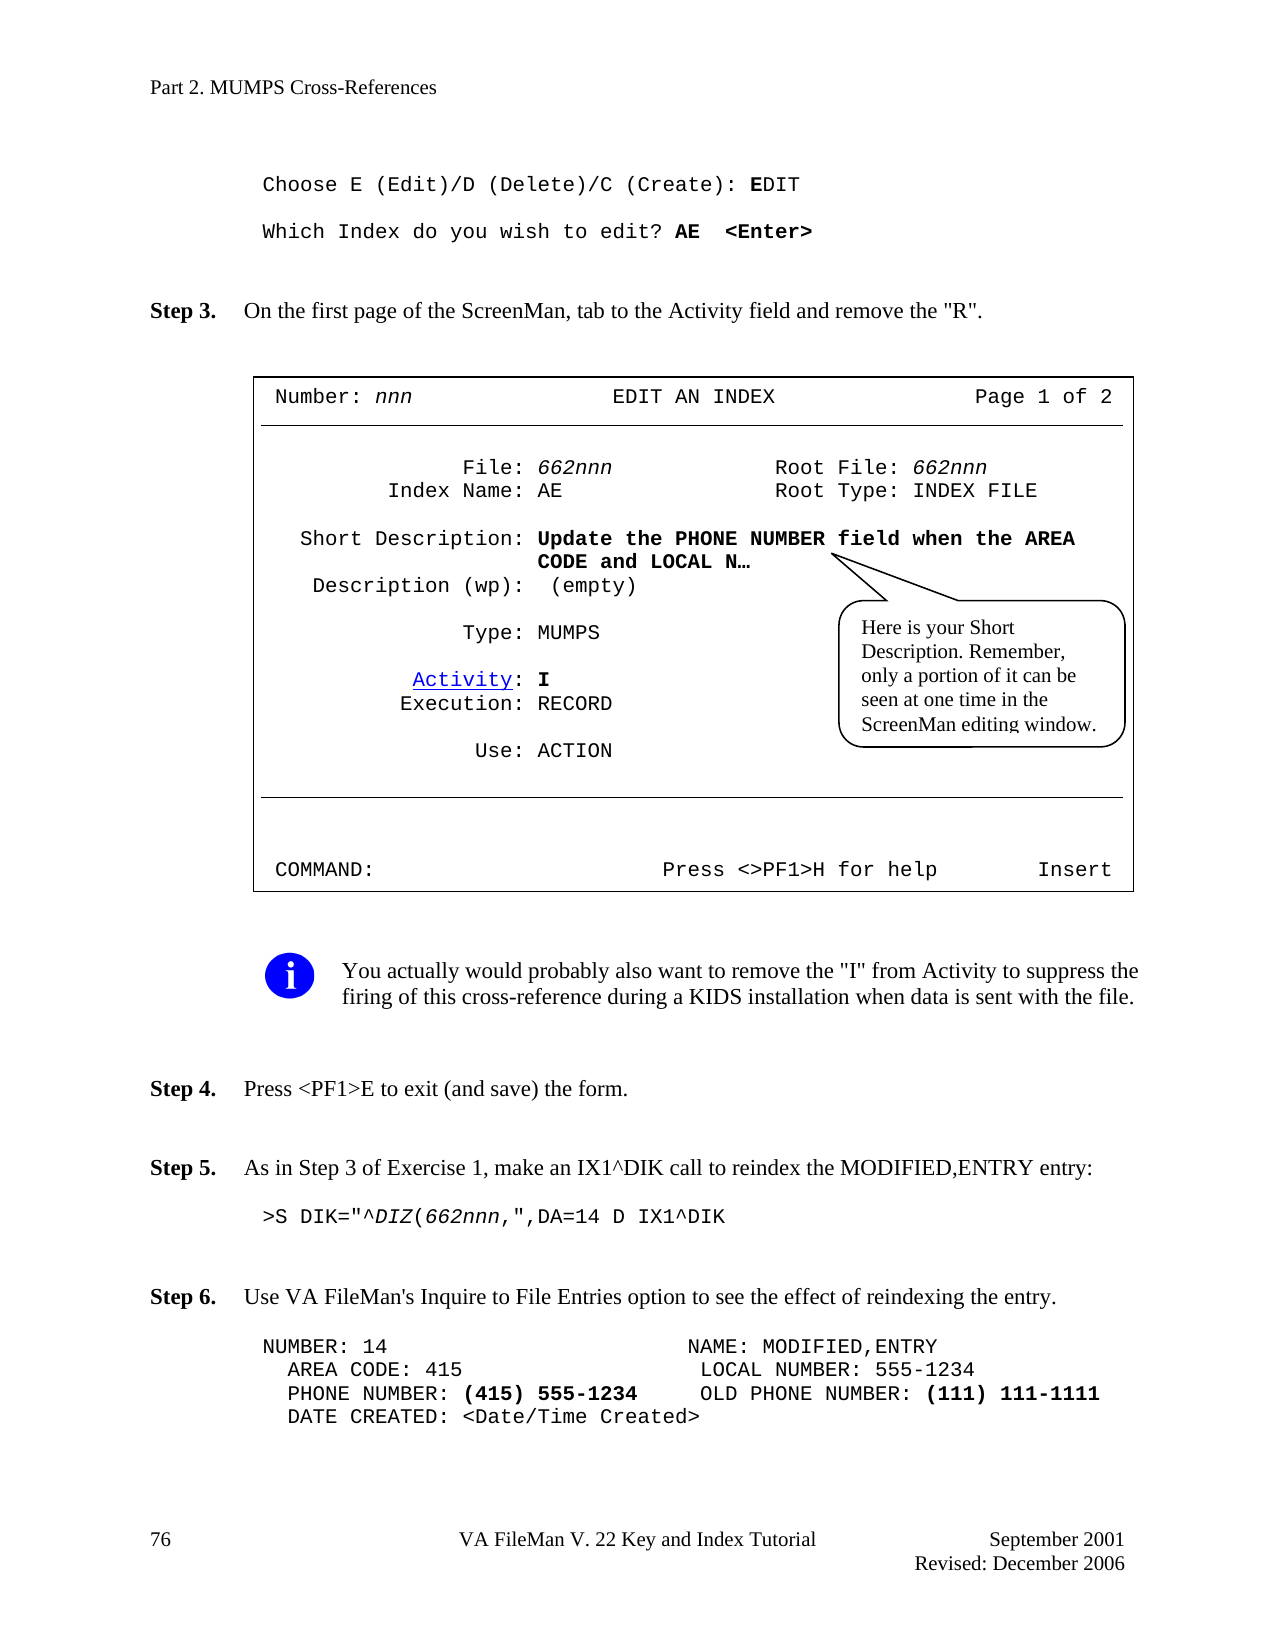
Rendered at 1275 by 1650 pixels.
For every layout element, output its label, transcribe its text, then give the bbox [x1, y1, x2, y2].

text AREA CODE: 415 LOCAL NUMBER: 555-1234 [262, 1359, 1125, 1383]
text CODE and LOCAL N… [254, 542, 1133, 566]
text [1124, 613, 1133, 646]
text Index Name: AE Root Type: INDEX FILE [254, 471, 1133, 504]
text Activity: I [254, 660, 838, 684]
text DATE CREATED: <Date/Time Created> [262, 1407, 1125, 1430]
text NUMBER: 14 NAME: MODIFIED,ENTRY [262, 1336, 1125, 1359]
text Here is your Short Description. Remember, only a portion of it can be seen at one time in the ScreenMan editing window. [861, 615, 1103, 732]
text Which Index do you wish to edit? AE <Enter> [262, 221, 1125, 244]
text Step 4. Press <PF1>E to exit (and save) the form. [150, 1075, 1125, 1101]
text >S DIK="^DIZ(662nnn,",DA=14 D IX1^DIK [262, 1207, 1125, 1230]
picture [264, 950, 315, 1001]
text Short Description: Update the PHONE NUMBER field when the AREA [254, 518, 1133, 542]
table_header [255, 944, 332, 1022]
table_header You actually would probably also want to remove the "I" from Activity to suppress the firing of this cross-reference during a KIDS installation when data is sent with the file. [332, 944, 1155, 1022]
text Step 3. On the first page of the ScreenMan, tab to the Activity field and remove the "R". [150, 297, 1125, 324]
text Step 6. Use VA FileMan's Inquire to File Entries option to see the effect of reindexing the entry. [150, 1283, 1125, 1309]
text Description (wp): (empty) [254, 566, 881, 598]
text Execution: RECORD [254, 684, 838, 717]
text Use: ACTION [254, 731, 1133, 764]
text Choose E (Edit)/D (Delete)/C (Create): EDIT [262, 174, 1125, 197]
text File: 662nnn Root File: 662nnn [254, 447, 1133, 471]
text COMMAND: Press <>PF1>H for help Insert [254, 849, 1133, 891]
text PHONE NUMBER: (415) 555-1234 OLD PHONE NUMBER: (111) 111-1111 [262, 1383, 1125, 1407]
text Number: nnn EDIT AN INDEX Page 1 of 2 [254, 378, 1133, 409]
text Type: MUMPS [254, 613, 840, 646]
text [871, 566, 1133, 598]
text Step 5. As in Step 3 of Exercise 1, make an IX1^DIK call to reindex the MODIFIED,ENTRY entry: [150, 1154, 1125, 1180]
